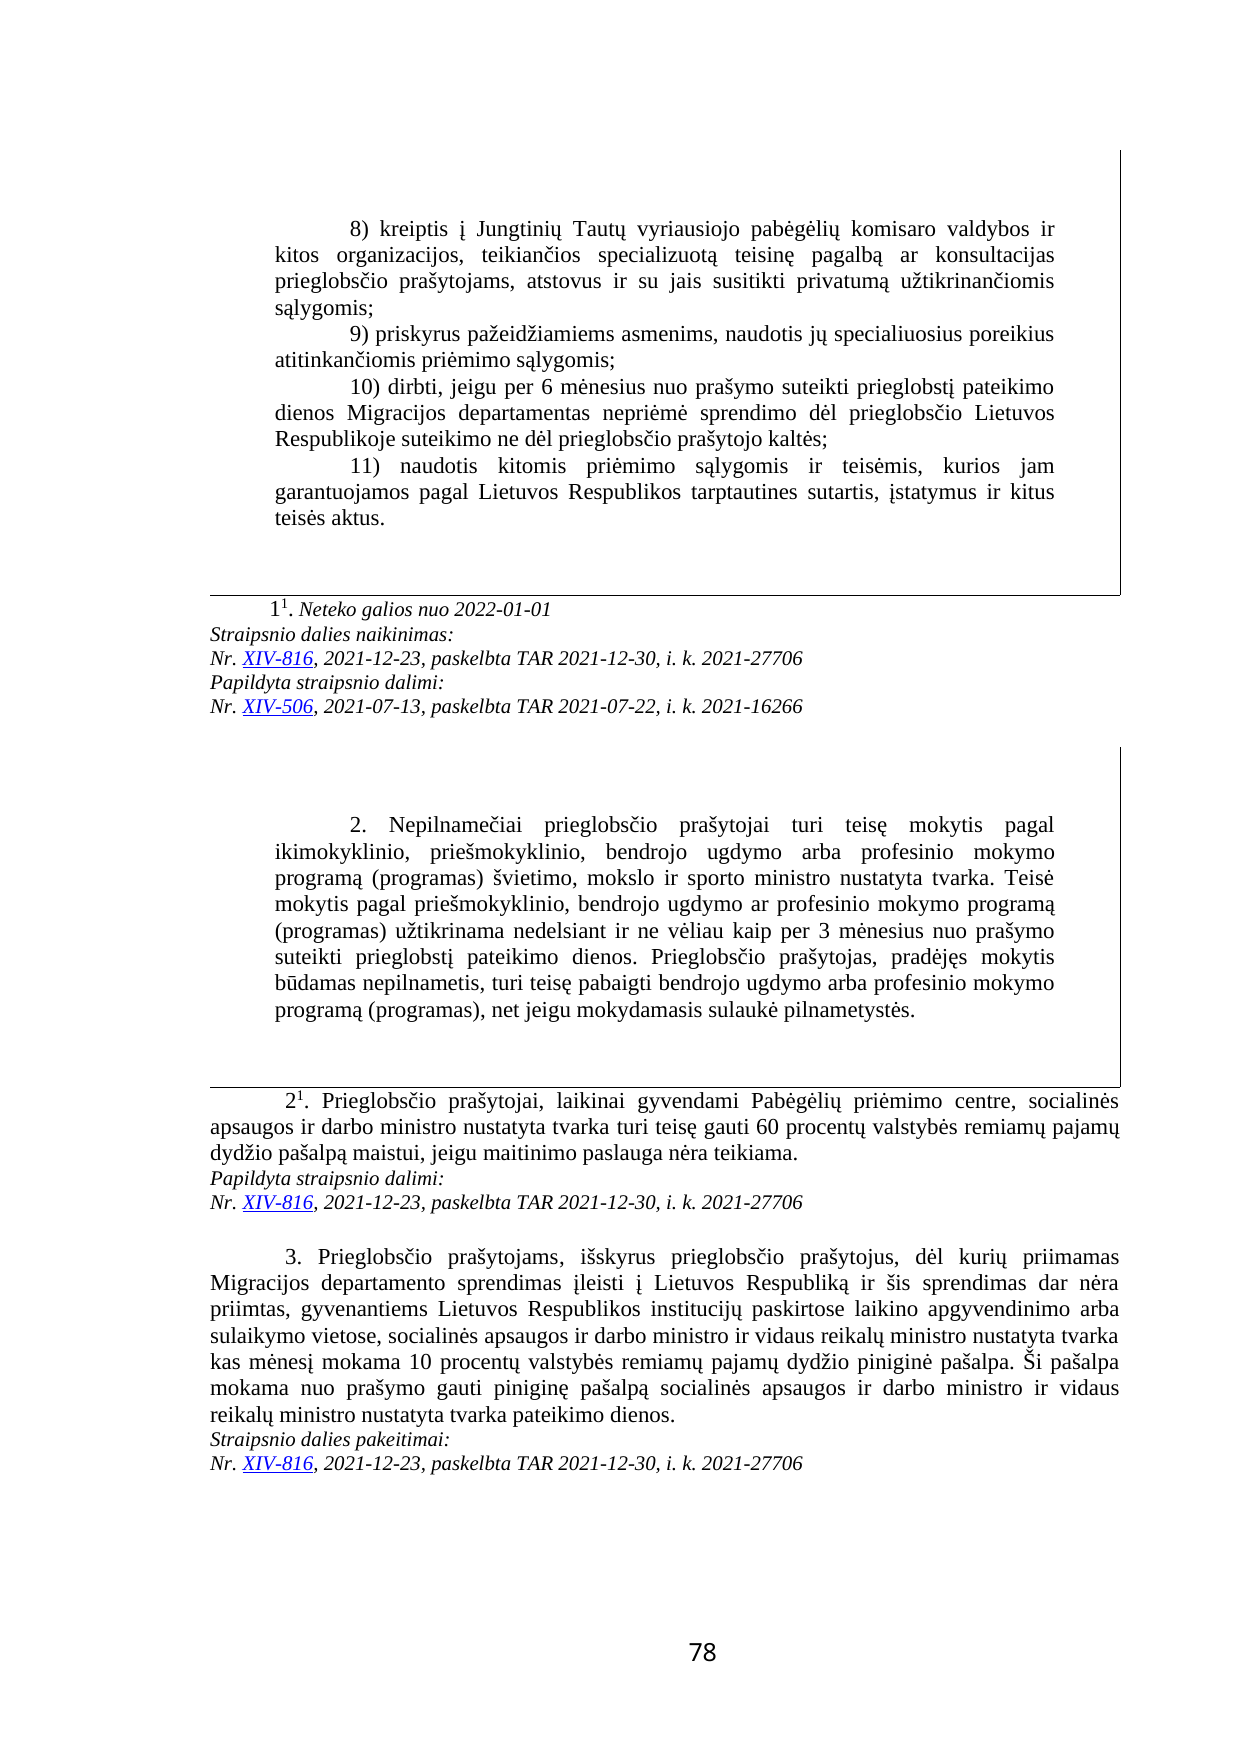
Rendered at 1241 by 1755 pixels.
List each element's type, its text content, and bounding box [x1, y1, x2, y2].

text Nr. XIV-506, 2021-07-13, paskelbta TAR 2021-07-22, i. k. 2021-16266 [210, 694, 1120, 718]
text Straipsnio dalies naikinimas: [210, 622, 1120, 646]
text 3. Prieglobsčio prašytojams, išskyrus prieglobsčio prašytojus, dėl kurių priimamas Migracijos departamento sprendimas įleisti į Lietuvos Respubliką ir šis sprendimas dar nėra priimtas, gyvenantiems Lietuvos Respublikos institucijų paskirtose laikino apgyvendinimo arba sulaikymo vietose, socialinės apsaugos ir darbo ministro ir vidaus reikalų ministro nustatyta tvarka kas mėnesį mokama 10 procentų valstybės remiamų pajamų dydžio piniginė pašalpa. Ši pašalpa mokama nuo prašymo gauti piniginę pašalpą socialinės apsaugos ir darbo ministro ir vidaus reikalų ministro nustatyta tvarka pateikimo dienos. [210, 1243, 1120, 1427]
text Nr. XIV-816, 2021-12-23, paskelbta TAR 2021-12-30, i. k. 2021-27706 [210, 1451, 1120, 1475]
text Papildyta straipsnio dalimi: [210, 670, 1120, 694]
text 11. Neteko galios nuo 2022-01-01 [210, 595, 1120, 622]
text 2. Nepilnamečiai prieglobsčio prašytojai turi teisę mokytis pagal ikimokyklinio, priešmokyklinio, bendrojo ugdymo arba profesinio mokymo programą (programas) švietimo, mokslo ir sporto ministro nustatyta tvarka. Teisė mokytis pagal priešmokyklinio, bendrojo ugdymo ar profesinio mokymo programą (programas) užtikrinama nedelsiant ir ne vėliau kaip per 3 mėnesius nuo prašymo suteikti prieglobstį pateikimo dienos. Prieglobsčio prašytojas, pradėjęs mokytis būdamas nepilnametis, turi teisę pabaigti bendrojo ugdymo arba profesinio mokymo programą (programas), net jeigu mokydamasis sulaukė pilnametystės. [210, 747, 1120, 1087]
text Papildyta straipsnio dalimi: [210, 1166, 1120, 1190]
text Straipsnio dalies pakeitimai: [210, 1427, 1120, 1451]
text 11) naudotis kitomis priėmimo sąlygomis ir teisėmis, kurios jam garantuojamos pagal Lietuvos Respublikos tarptautines sutartis, įstatymus ir kitus teisės aktus. [210, 452, 1120, 595]
text 21. Prieglobsčio prašytojai, laikinai gyvendami Pabėgėlių priėmimo centre, socialinės apsaugos ir darbo ministro nustatyta tvarka turi teisę gauti 60 procentų valstybės remiamų pajamų dydžio pašalpą maistui, jeigu maitinimo paslauga nėra teikiama. [210, 1087, 1120, 1166]
text 10) dirbti, jeigu per 6 mėnesius nuo prašymo suteikti prieglobstį pateikimo dienos Migracijos departamentas nepriėmė sprendimo dėl prieglobsčio Lietuvos Respublikoje suteikimo ne dėl prieglobsčio prašytojo kaltės; [210, 373, 1120, 452]
text 9) priskyrus pažeidžiamiems asmenims, naudotis jų specialiuosius poreikius atitinkančiomis priėmimo sąlygomis; [210, 320, 1120, 373]
text Nr. XIV-816, 2021-12-23, paskelbta TAR 2021-12-30, i. k. 2021-27706 [210, 646, 1120, 670]
text 8) kreiptis į Jungtinių Tautų vyriausiojo pabėgėlių komisaro valdybos ir kitos organizacijos, teikiančios specializuotą teisinę pagalbą ar konsultacijas prieglobsčio prašytojams, atstovus ir su jais susitikti privatumą užtikrinančiomis sąlygomis; [210, 150, 1120, 320]
text Nr. XIV-816, 2021-12-23, paskelbta TAR 2021-12-30, i. k. 2021-27706 [210, 1190, 1120, 1214]
